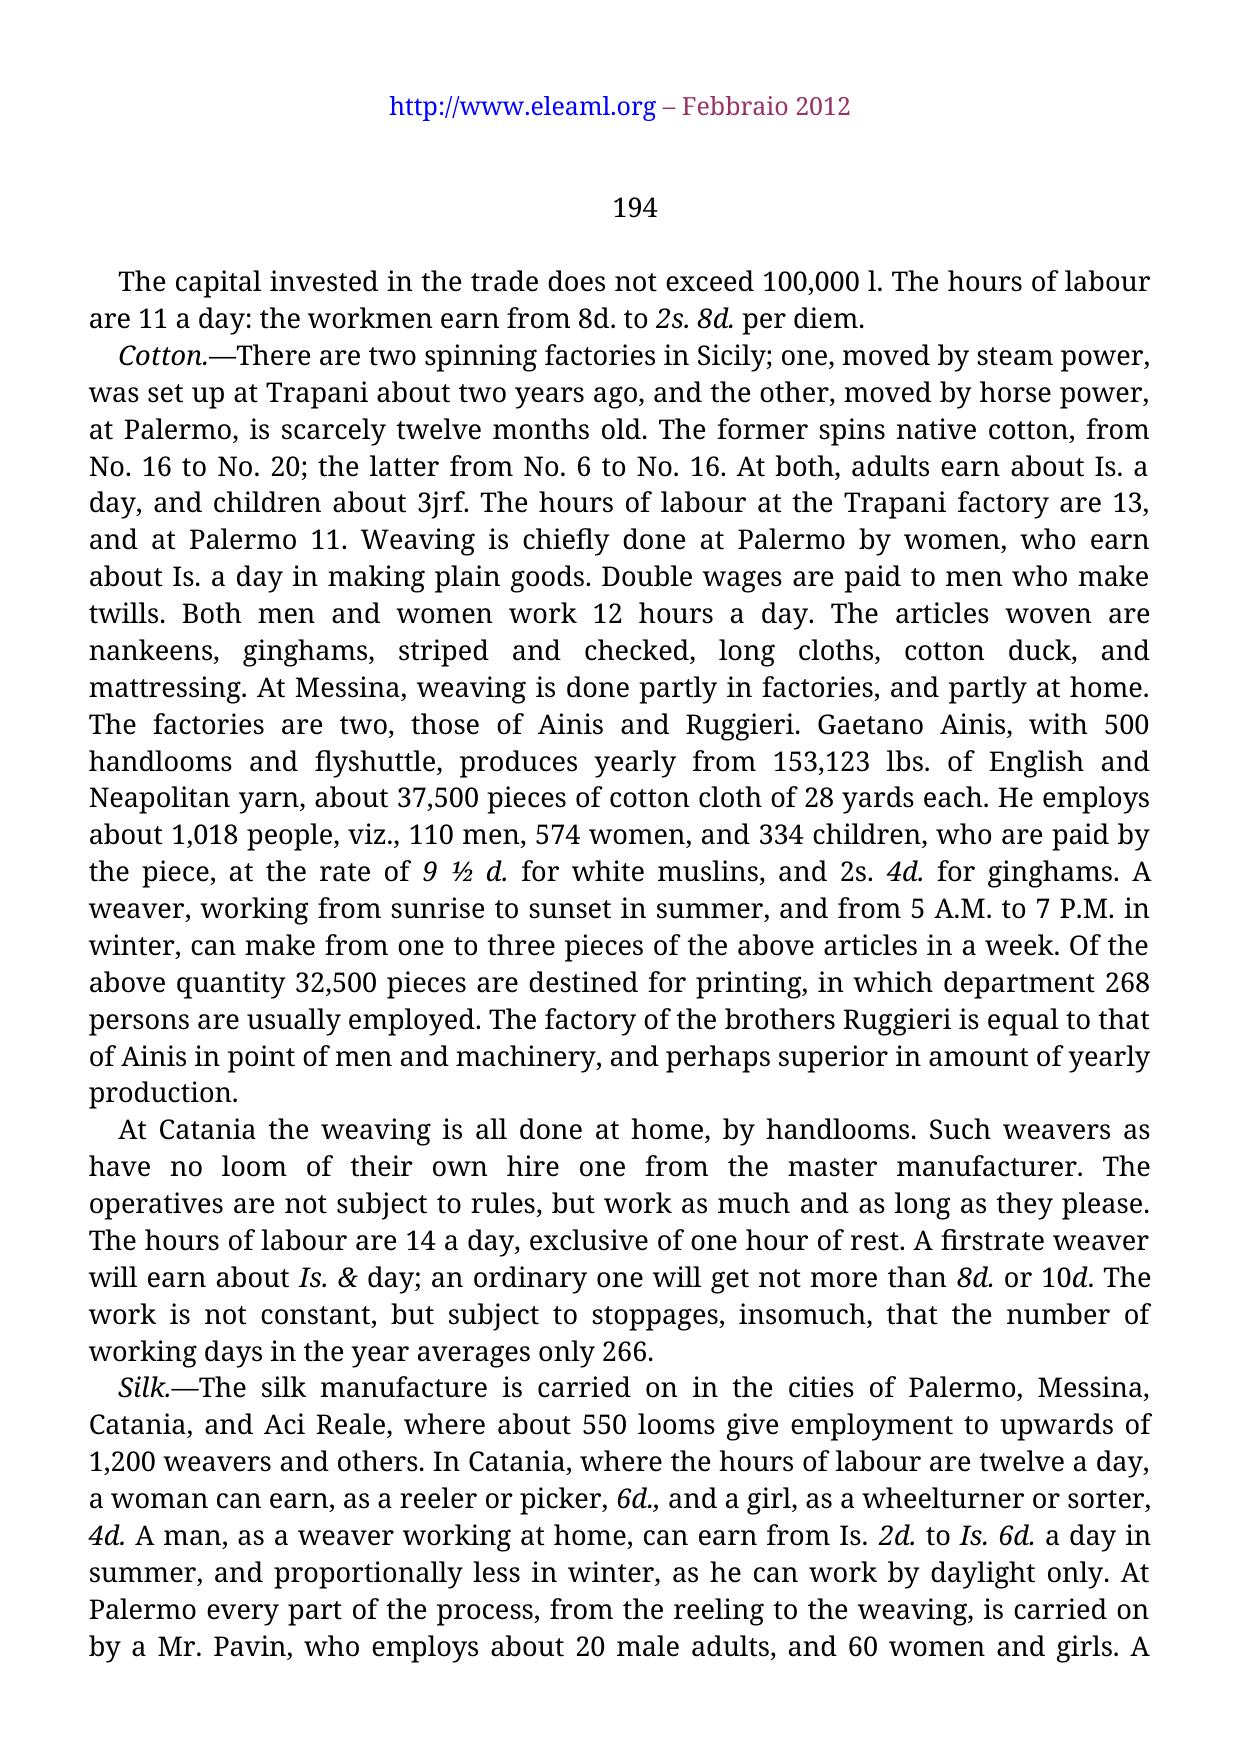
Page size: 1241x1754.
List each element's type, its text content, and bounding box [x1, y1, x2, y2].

text Cotton.—There are two spinning factories in Sicily; one, moved by steam power, was set up at Trapani about two years ago, and the other, moved by horse power, at Palermo, is scarcely twelve months old. The former spins native cotton, from No. 16 to No. 20; the latter from No. 6 to No. 16. At both, adults earn about Is. a day, and children about 3jrf. The hours of labour at the Trapani factory are 13, and at Palermo 11. Weaving is chiefly done at Palermo by women, who earn about Is. a day in making plain goods. Double wages are paid to men who make twills. Both men and women work 12 hours a day. The articles woven are nankeens, ginghams, striped and checked, long cloths, cotton duck, and mattressing. At Messina, weaving is done partly in factories, and partly at home. The factories are two, those of Ainis and Ruggieri. Gaetano Ainis, with 500 handlooms and flyshuttle, produces yearly from 153,123 lbs. of English and Neapolitan yarn, about 37,500 pieces of cotton cloth of 28 yards each. He employs about 1,018 people, viz., 110 men, 574 women, and 334 children, who are paid by the piece, at the rate of 9 ½ d. for white muslins, and 2s. 4d. for ginghams. A weaver, working from sunrise to sunset in summer, and from 5 A.M. to 7 P.M. in winter, can make from one to three pieces of the above articles in a week. Of the above quantity 32,500 pieces are destined for printing, in which department 268 persons are usually employed. The factory of the brothers Ruggieri is equal to that of Ainis in point of men and machinery, and perhaps superior in amount of yearly production. [88, 336, 1152, 1111]
text Silk.—The silk manufacture is carried on in the cities of Palermo, Messina, Catania, and Aci Reale, where about 550 looms give employment to upwards of 1,200 weavers and others. In Catania, where the hours of labour are twelve a day, a woman can earn, as a reeler or picker, 6d., and a girl, as a wheelturner or sorter, 4d. A man, as a weaver working at home, can earn from Is. 2d. to Is. 6d. a day in summer, and proportionally less in winter, as he can work by daylight only. At Palermo every part of the process, from the reeling to the weaving, is carried on by a Mr. Pavin, who employs about 20 male adults, and 60 women and girls. A [88, 1369, 1152, 1664]
text At Catania the weaving is all done at home, by handlooms. Such weavers as have no loom of their own hire one from the master manufacturer. The operatives are not subject to rules, but work as much and as long as they please. The hours of labour are 14 a day, exclusive of one hour of rest. A firstrate weaver will earn about Is. & day; an ordinary one will get not more than 8d. or 10d. The work is not constant, but subject to stoppages, insomuch, that the number of working days in the year averages only 266. [88, 1111, 1152, 1369]
text The capital invested in the trade does not exceed 100,000 l. The hours of labour are 11 a day: the workmen earn from 8d. to 2s. 8d. per diem. [88, 263, 1152, 336]
text 194 [88, 189, 1152, 226]
